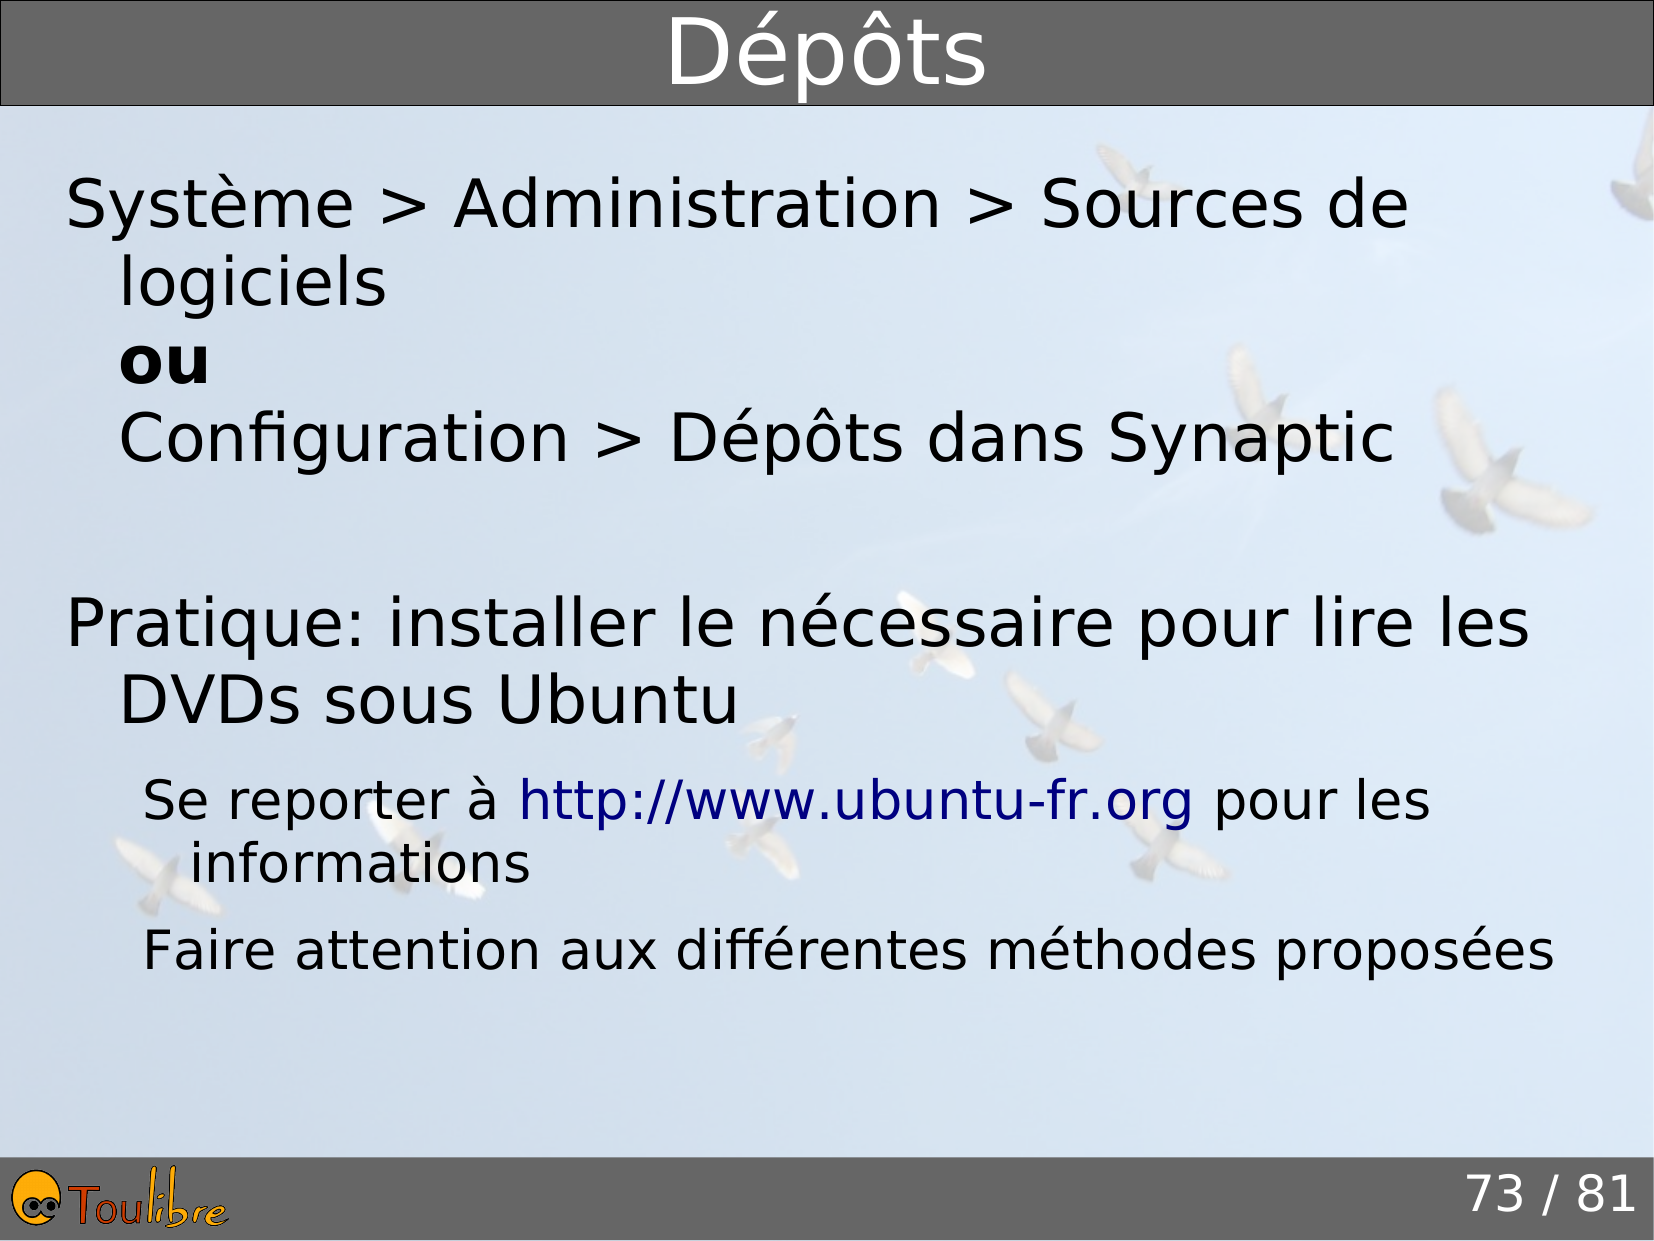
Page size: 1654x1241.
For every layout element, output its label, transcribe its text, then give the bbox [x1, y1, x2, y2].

title Dépôts [0, 0, 1654, 107]
list Système > Administration > Sources de logiciels ou Configuration > Dépôts dans Synaptic Pratique: installer le nécessaire pour lire les DVDs sous Ubuntu Se reporter à http://www.ubuntu-fr.org pour les informations Faire attention aux différentes méthodes proposées [47, 165, 1609, 1076]
picture [11, 1165, 229, 1228]
